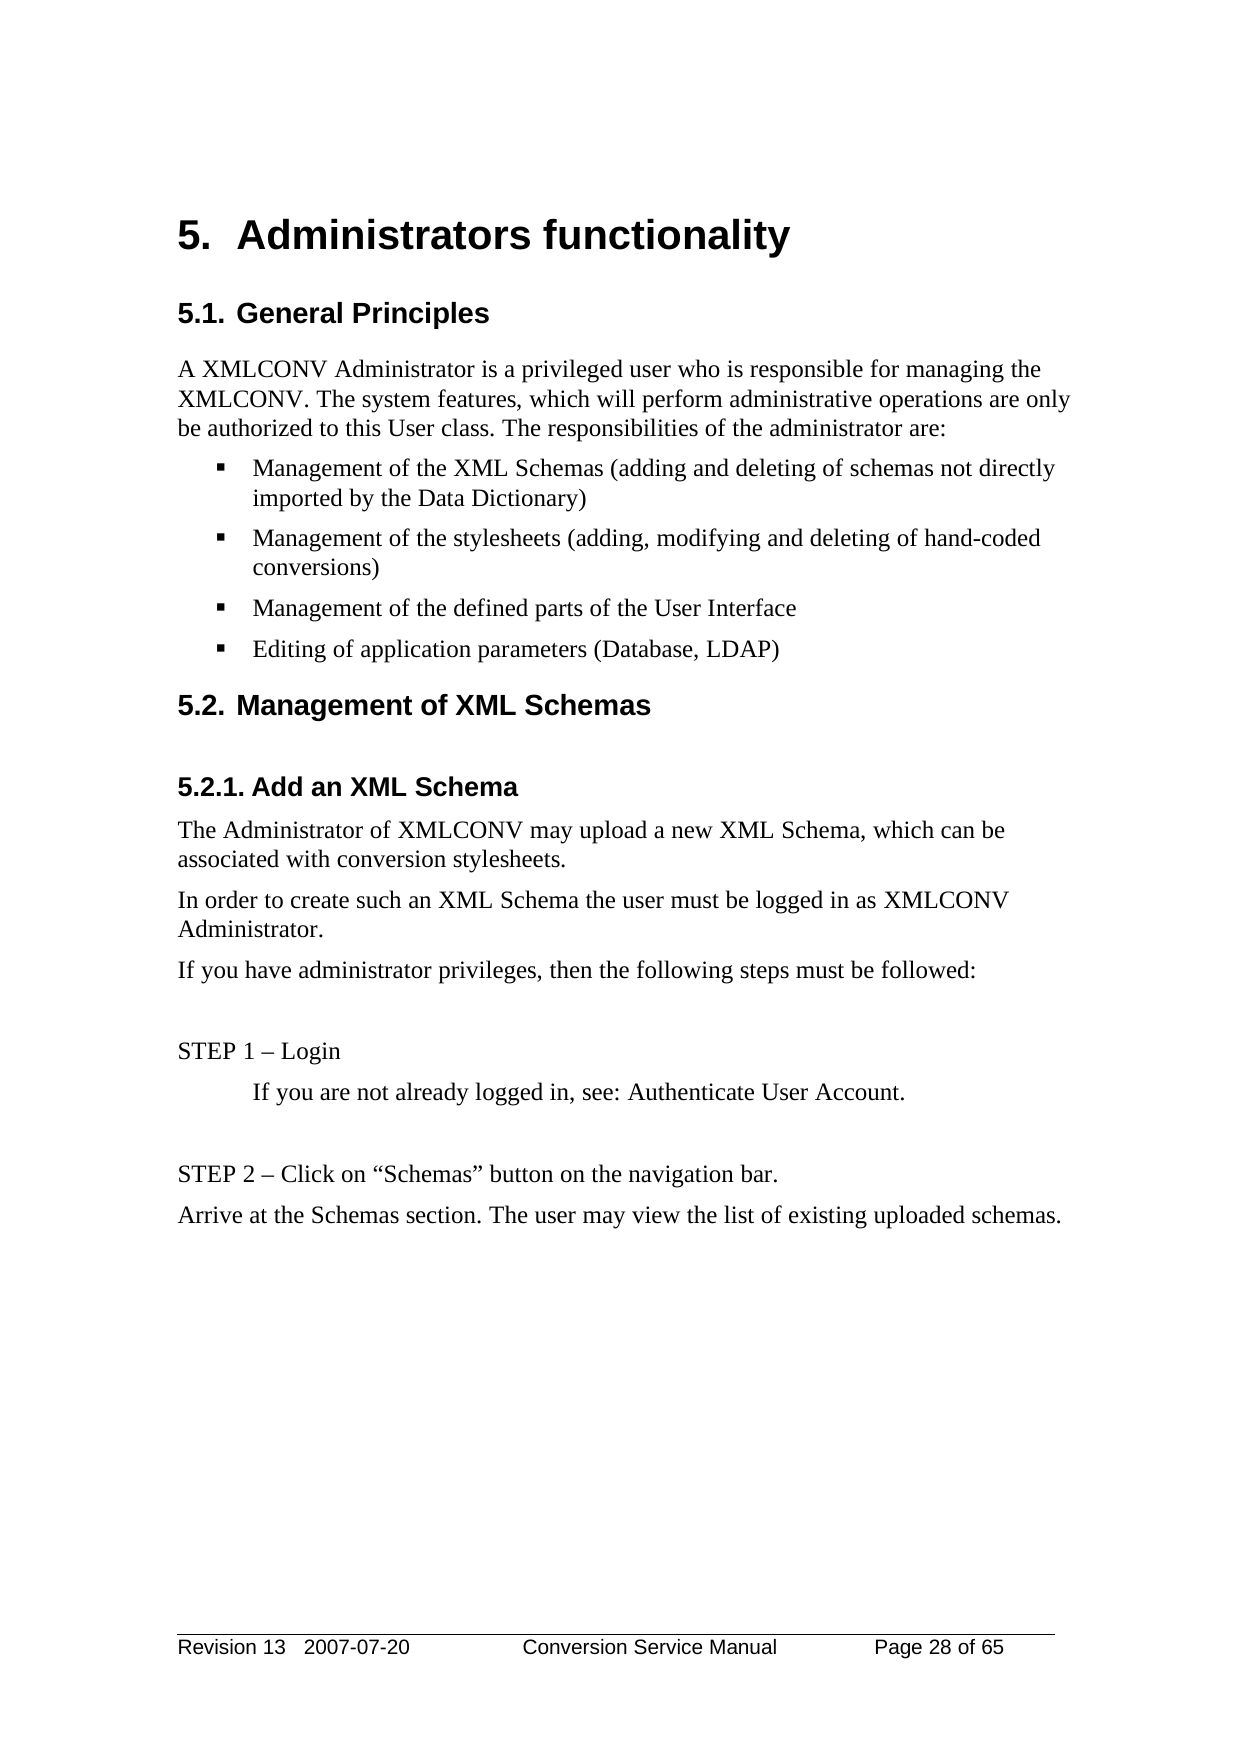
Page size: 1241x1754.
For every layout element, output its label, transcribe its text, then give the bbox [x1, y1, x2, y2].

subtitle Add an XML Schema [177, 771, 1092, 802]
list Management of the stylesheets (adding, modifying and deleting of hand-coded conversions) [215, 523, 1092, 581]
text If you are not already logged in, see: Authenticate User Account. [177, 1077, 1092, 1106]
text If you have administrator privileges, then the following steps must be followed: [177, 954, 1092, 983]
list Management of the defined parts of the User Interface [215, 593, 1092, 622]
subtitle General Principles [177, 296, 1092, 329]
list Management of the XML Schemas (adding and deleting of schemas not directly imported by the Data Dictionary) [215, 453, 1092, 511]
text STEP 2 – Click on “Schemas” button on the navigation bar. [177, 1159, 1092, 1188]
text STEP 1 – Login [177, 1036, 1092, 1065]
text A XMLCONV Administrator is a privileged user who is responsible for managing the XMLCONV. The system features, which will perform administrative operations are only be authorized to this User class. The responsibilities of the administrator are: [177, 354, 1092, 442]
subtitle Administrators functionality [177, 210, 1092, 258]
subtitle Management of XML Schemas [177, 688, 1092, 721]
list Editing of application parameters (Database, LDAP) [215, 634, 1092, 663]
text Arrive at the Schemas section. The user may view the list of existing uploaded schemas. [177, 1199, 1092, 1228]
text In order to create such an XML Schema the user must be logged in as XMLCONV Administrator. [177, 884, 1092, 943]
text The Administrator of XMLCONV may upload a new XML Schema, which can be associated with conversion stylesheets. [177, 815, 1092, 873]
